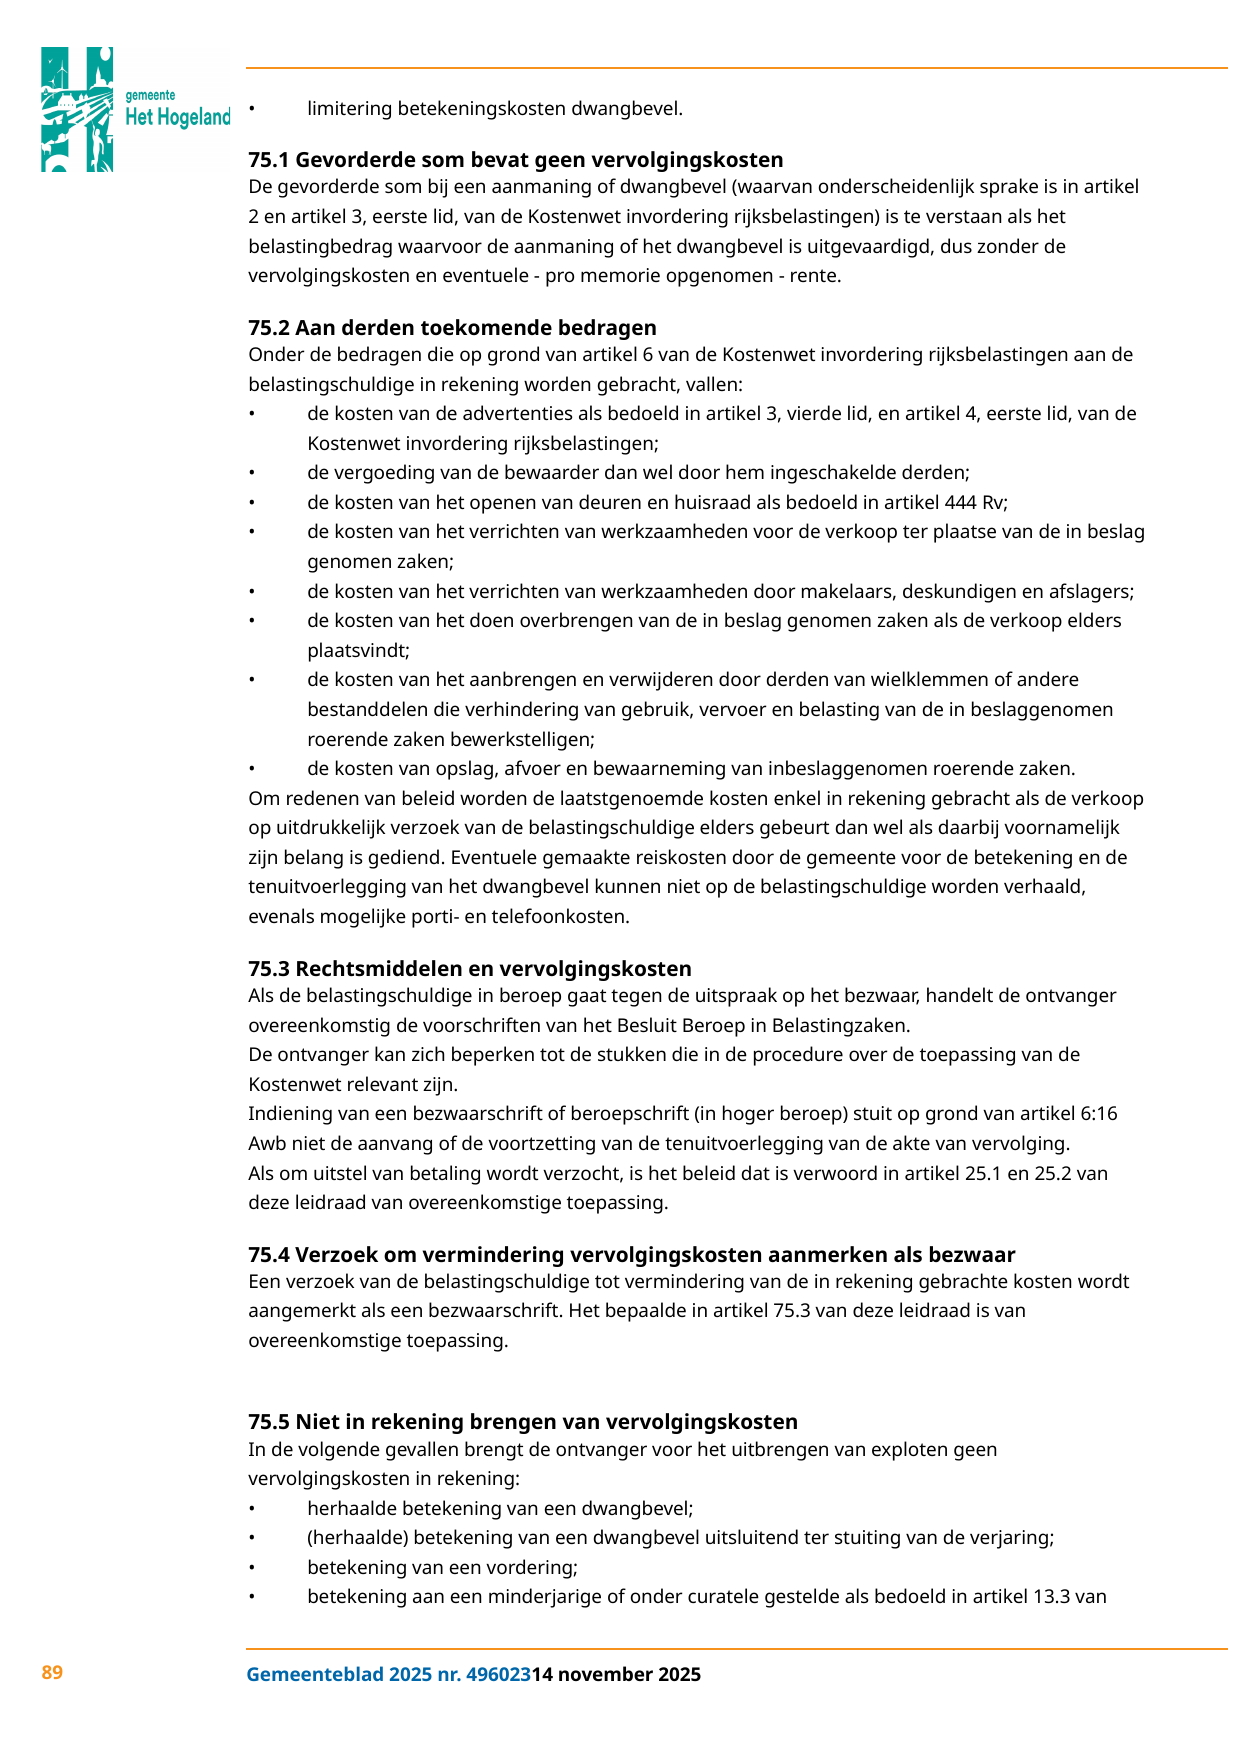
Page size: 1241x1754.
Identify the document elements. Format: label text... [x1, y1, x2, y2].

text 75.5 Niet in rekening brengen van vervolgingskosten [248, 1407, 1152, 1436]
text Indiening van een bezwaarschrift of beroepschrift (in hoger beroep) stuit op grond van artikel 6:16 Awb niet de aanvang of de voortzetting van de tenuitvoerlegging van de akte van vervolging. [248, 1101, 1152, 1156]
text Als om uitstel van betaling wordt verzocht, is het beleid dat is verwoord in artikel 25.1 en 25.2 van deze leidraad van overeenkomstige toepassing. [248, 1160, 1152, 1215]
list (herhaalde) betekening van een dwangbevel uitsluitend ter stuiting van de verjaring; [248, 1524, 1152, 1550]
list de kosten van opslag, afvoer en bewaarneming van inbeslaggenomen roerende zaken. [248, 755, 1152, 781]
text Als de belastingschuldige in beroep gaat tegen de uitspraak op het bezwaar, handelt de ontvanger overeenkomstig de voorschriften van het Besluit Beroep in Belastingzaken. [248, 982, 1152, 1037]
text De gevorderde som bij een aanmaning of dwangbevel (waarvan onderscheidenlijk sprake is in artikel 2 en artikel 3, eerste lid, van de Kostenwet invordering rijksbelastingen) is te verstaan als het belastingbedrag waarvoor de aanmaning of het dwangbevel is uitgevaardigd, dus zonder de vervolgingskosten en eventuele - pro memorie opgenomen - rente. [248, 174, 1152, 288]
list de kosten van het verrichten van werkzaamheden voor de verkoop ter plaatse van de in beslag genomen zaken; [248, 519, 1152, 574]
list de kosten van het doen overbrengen van de in beslag genomen zaken als de verkoop elders plaatsvindt; [248, 607, 1152, 663]
list herhaalde betekening van een dwangbevel; [248, 1495, 1152, 1521]
text 75.4 Verzoek om vermindering vervolgingskosten aanmerken als bezwaar [248, 1240, 1152, 1268]
text Onder de bedragen die op grond van artikel 6 van de Kostenwet invordering rijksbelastingen aan de belastingschuldige in rekening worden gebracht, vallen: [248, 341, 1152, 397]
list betekening aan een minderjarige of onder curatele gestelde als bedoeld in artikel 13.3 van [248, 1584, 1152, 1609]
text 75.3 Rechtsmiddelen en vervolgingskosten [248, 954, 1152, 982]
text De ontvanger kan zich beperken tot de stukken die in de procedure over de toepassing van de Kostenwet relevant zijn. [248, 1041, 1152, 1097]
text 75.1 Gevorderde som bevat geen vervolgingskosten [248, 145, 1152, 174]
list limitering betekeningskosten dwangbevel. [248, 95, 1152, 121]
picture [41, 47, 231, 172]
text In de volgende gevallen brengt de ontvanger voor het uitbrengen van exploten geen vervolgingskosten in rekening: [248, 1436, 1152, 1491]
list de vergoeding van de bewaarder dan wel door hem ingeschakelde derden; [248, 459, 1152, 485]
list betekening van een vordering; [248, 1554, 1152, 1580]
list de kosten van de advertenties als bedoeld in artikel 3, vierde lid, en artikel 4, eerste lid, van de Kostenwet invordering rijksbelastingen; [248, 400, 1152, 456]
list de kosten van het openen van deuren en huisraad als bedoeld in artikel 444 Rv; [248, 489, 1152, 515]
list de kosten van het aanbrengen en verwijderen door derden van wielklemmen of andere bestanddelen die verhindering van gebruik, vervoer en belasting van de in beslaggenomen roerende zaken bewerkstelligen; [248, 667, 1152, 752]
text Een verzoek van de belastingschuldige tot vermindering van de in rekening gebrachte kosten wordt aangemerkt als een bezwaarschrift. Het bepaalde in artikel 75.3 van deze leidraad is van overeenkomstige toepassing. [248, 1268, 1152, 1353]
list de kosten van het verrichten van werkzaamheden door makelaars, deskundigen en afslagers; [248, 578, 1152, 604]
text Om redenen van beleid worden de laatstgenoemde kosten enkel in rekening gebracht als de verkoop op uitdrukkelijk verzoek van de belastingschuldige elders gebeurt dan wel als daarbij voornamelijk zijn belang is gediend. Eventuele gemaakte reiskosten door de gemeente voor de betekening en de tenuitvoerlegging van het dwangbevel kunnen niet op de belastingschuldige worden verhaald, evenals mogelijke porti- en telefoonkosten. [248, 785, 1152, 929]
text 75.2 Aan derden toekomende bedragen [248, 313, 1152, 341]
